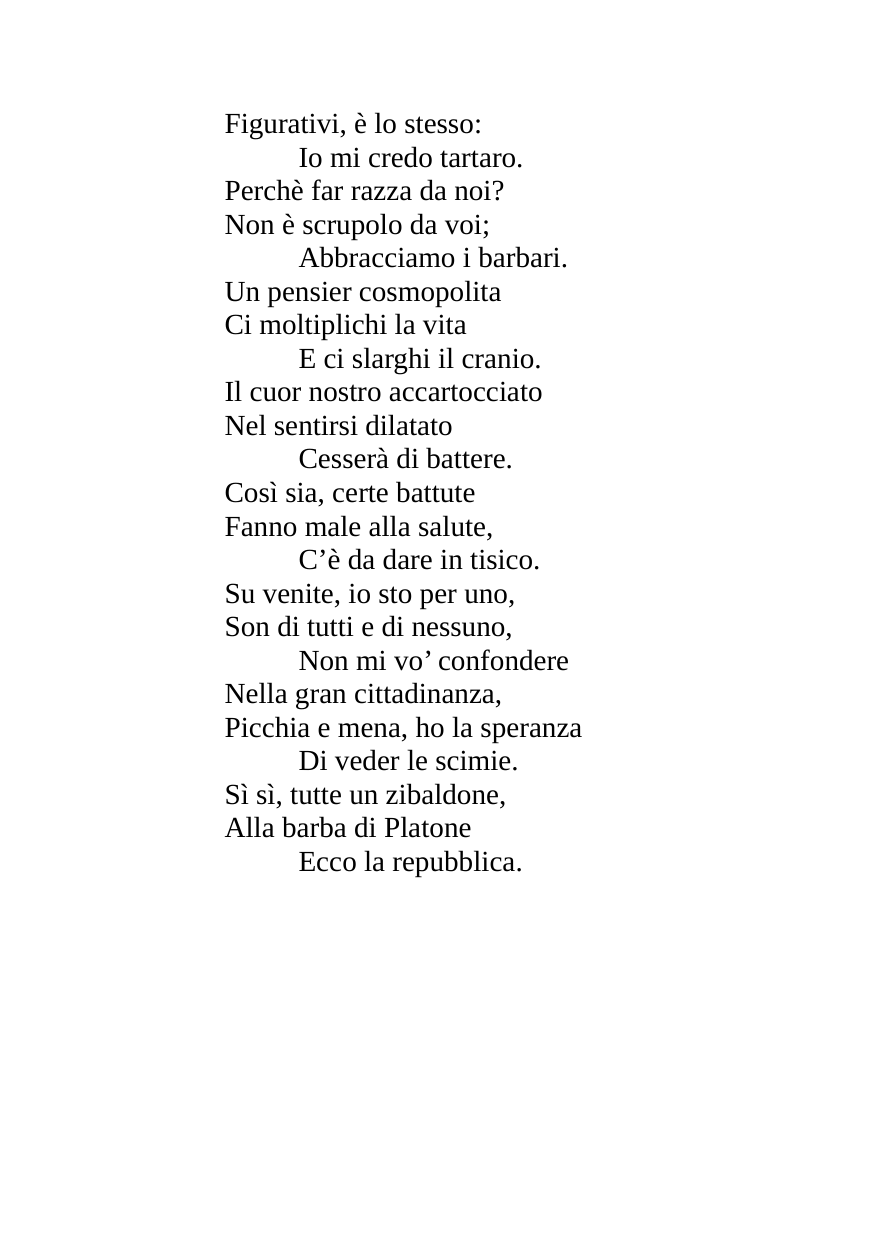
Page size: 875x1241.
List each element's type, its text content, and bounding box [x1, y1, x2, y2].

text Un pensier cosmopolita Ci moltiplichi la vita E ci slarghi il cranio. [224, 274, 768, 374]
text Su venite, io sto per uno, Son di tutti e di nessuno, Non mi vo’ confondere [224, 576, 768, 676]
text Così sia, certe battute Fanno male alla salute, C’è da dare in tisico. [224, 475, 768, 576]
text Il cuor nostro accartocciato Nel sentirsi dilatato Cesserà di battere. [224, 374, 768, 475]
text Sì sì, tutte un zibaldone, Alla barba di Platone Ecco la repubblica. [224, 777, 768, 878]
text Figurativi, è lo stesso: Io mi credo tartaro. [224, 106, 768, 173]
text Nella gran cittadinanza, Picchia e mena, ho la speranza Di veder le scimie. [224, 676, 768, 777]
text Perchè far razza da noi? Non è scrupolo da voi; Abbracciamo i barbari. [224, 173, 768, 274]
